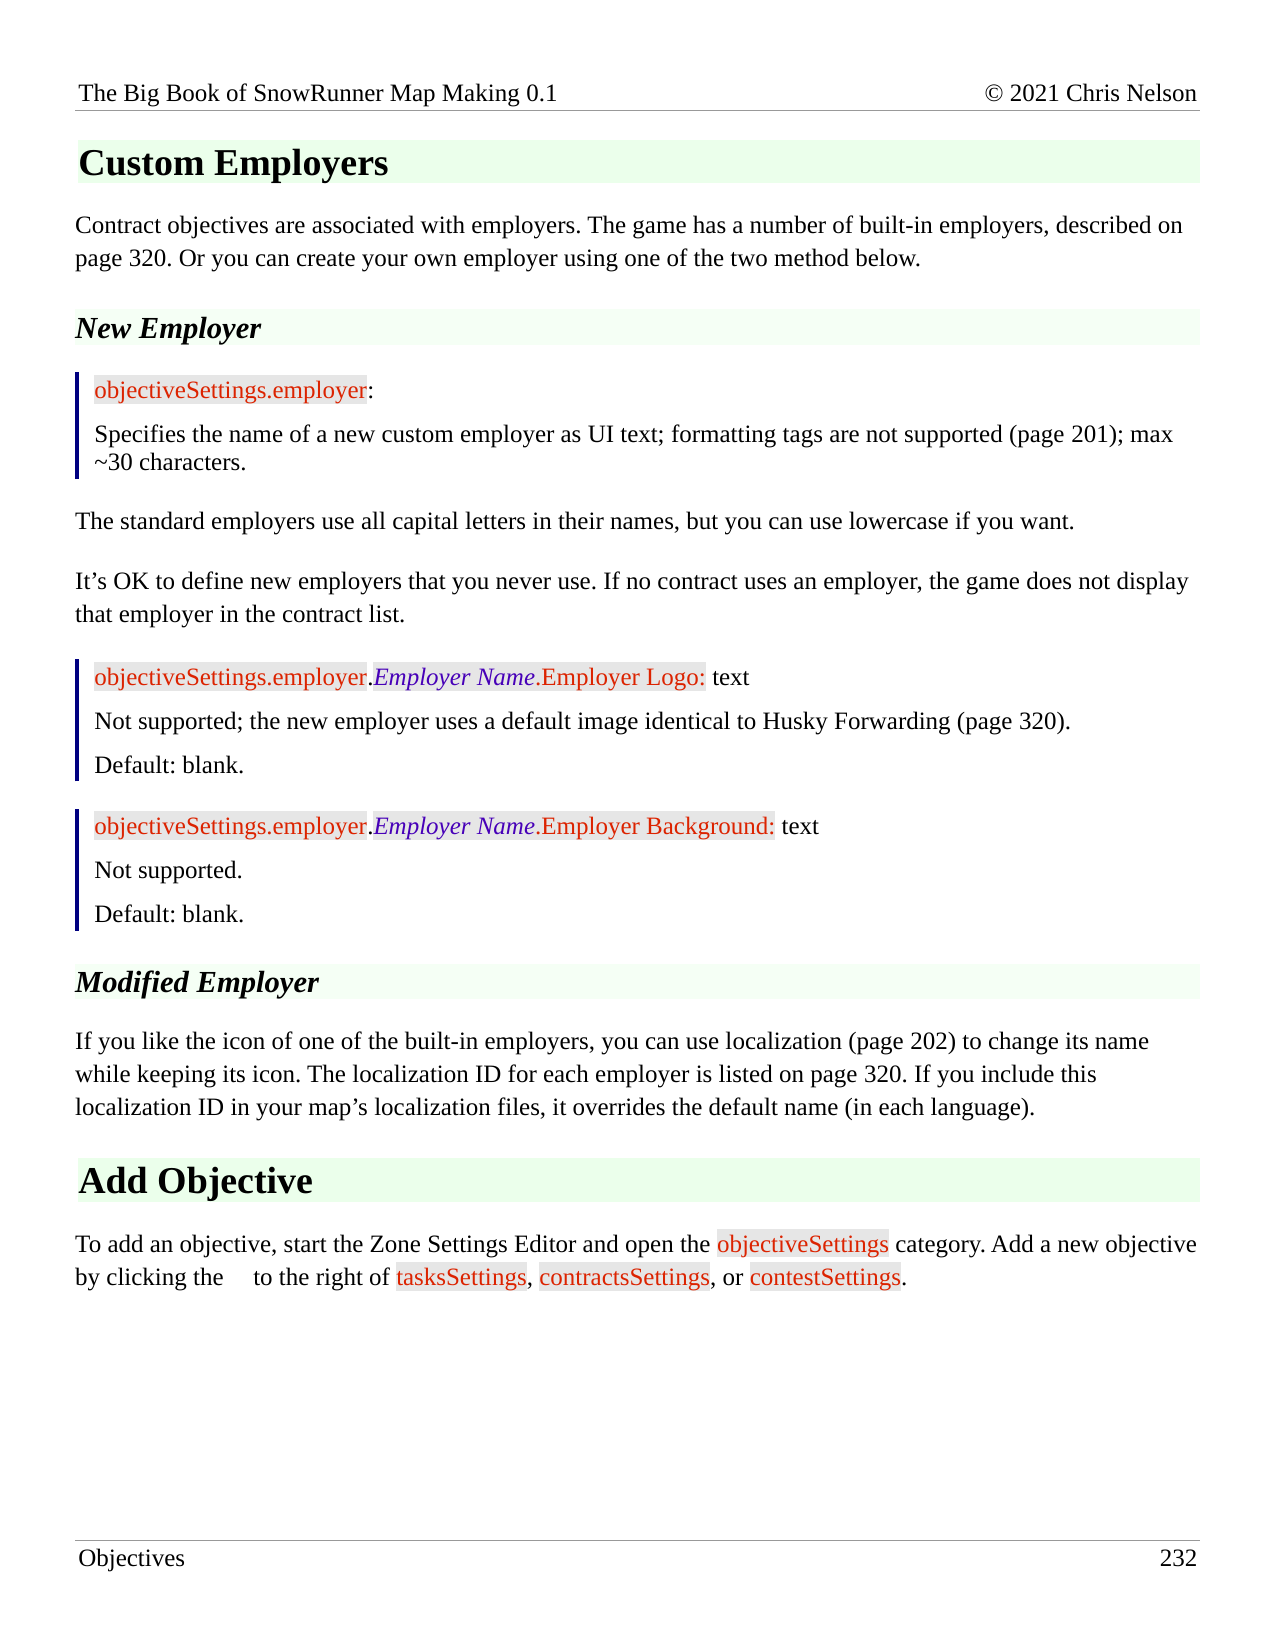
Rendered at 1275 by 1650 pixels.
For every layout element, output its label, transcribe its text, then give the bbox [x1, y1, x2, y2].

text objectiveSettings.employer.Employer Name.Employer Logo: text [79, 659, 1200, 691]
text It’s OK to define new employers that you never use. If no contract uses an employer, the game does not display that employer in the contract list. [75, 566, 1200, 628]
text Not supported; the new employer uses a default image identical to Husky Forwarding (page 320). [79, 703, 1200, 735]
text Not supported. [79, 852, 1200, 884]
subtitle Modified Employer [75, 964, 1200, 999]
text To add an objective, start the Zone Settings Editor and open the objectiveSettings category. Add a new objective by clicking the ➕ to the right of tasksSettings, contractsSettings, or contestSettings. [75, 1229, 1200, 1291]
text Default: blank. [79, 747, 1200, 781]
subtitle New Employer [75, 309, 1200, 345]
text objectiveSettings.employer: ➕ [79, 372, 1200, 404]
text Default: blank. [79, 896, 1200, 931]
text The standard employers use all capital letters in their names, but you can use lowercase if you want. [75, 506, 1200, 535]
text Contract objectives are associated with employers. The game has a number of built-in employers, described on page 320. Or you can create your own employer using one of the two method below. [75, 211, 1200, 272]
subtitle Add Objective [78, 1158, 1200, 1202]
subtitle Custom Employers [78, 140, 1200, 183]
text If you like the icon of one of the built-in employers, you can use localization (page 202) to change its name while keeping its icon. The localization ID for each employer is listed on page 320. If you include this localization ID in your map’s localization files, it overrides the default name (in each language). [75, 1026, 1200, 1121]
text Specifies the name of a new custom employer as UI text; formatting tags are not supported (page 201); max ~30 characters. [79, 416, 1200, 479]
text objectiveSettings.employer.Employer Name.Employer Background: text [75, 808, 1200, 840]
